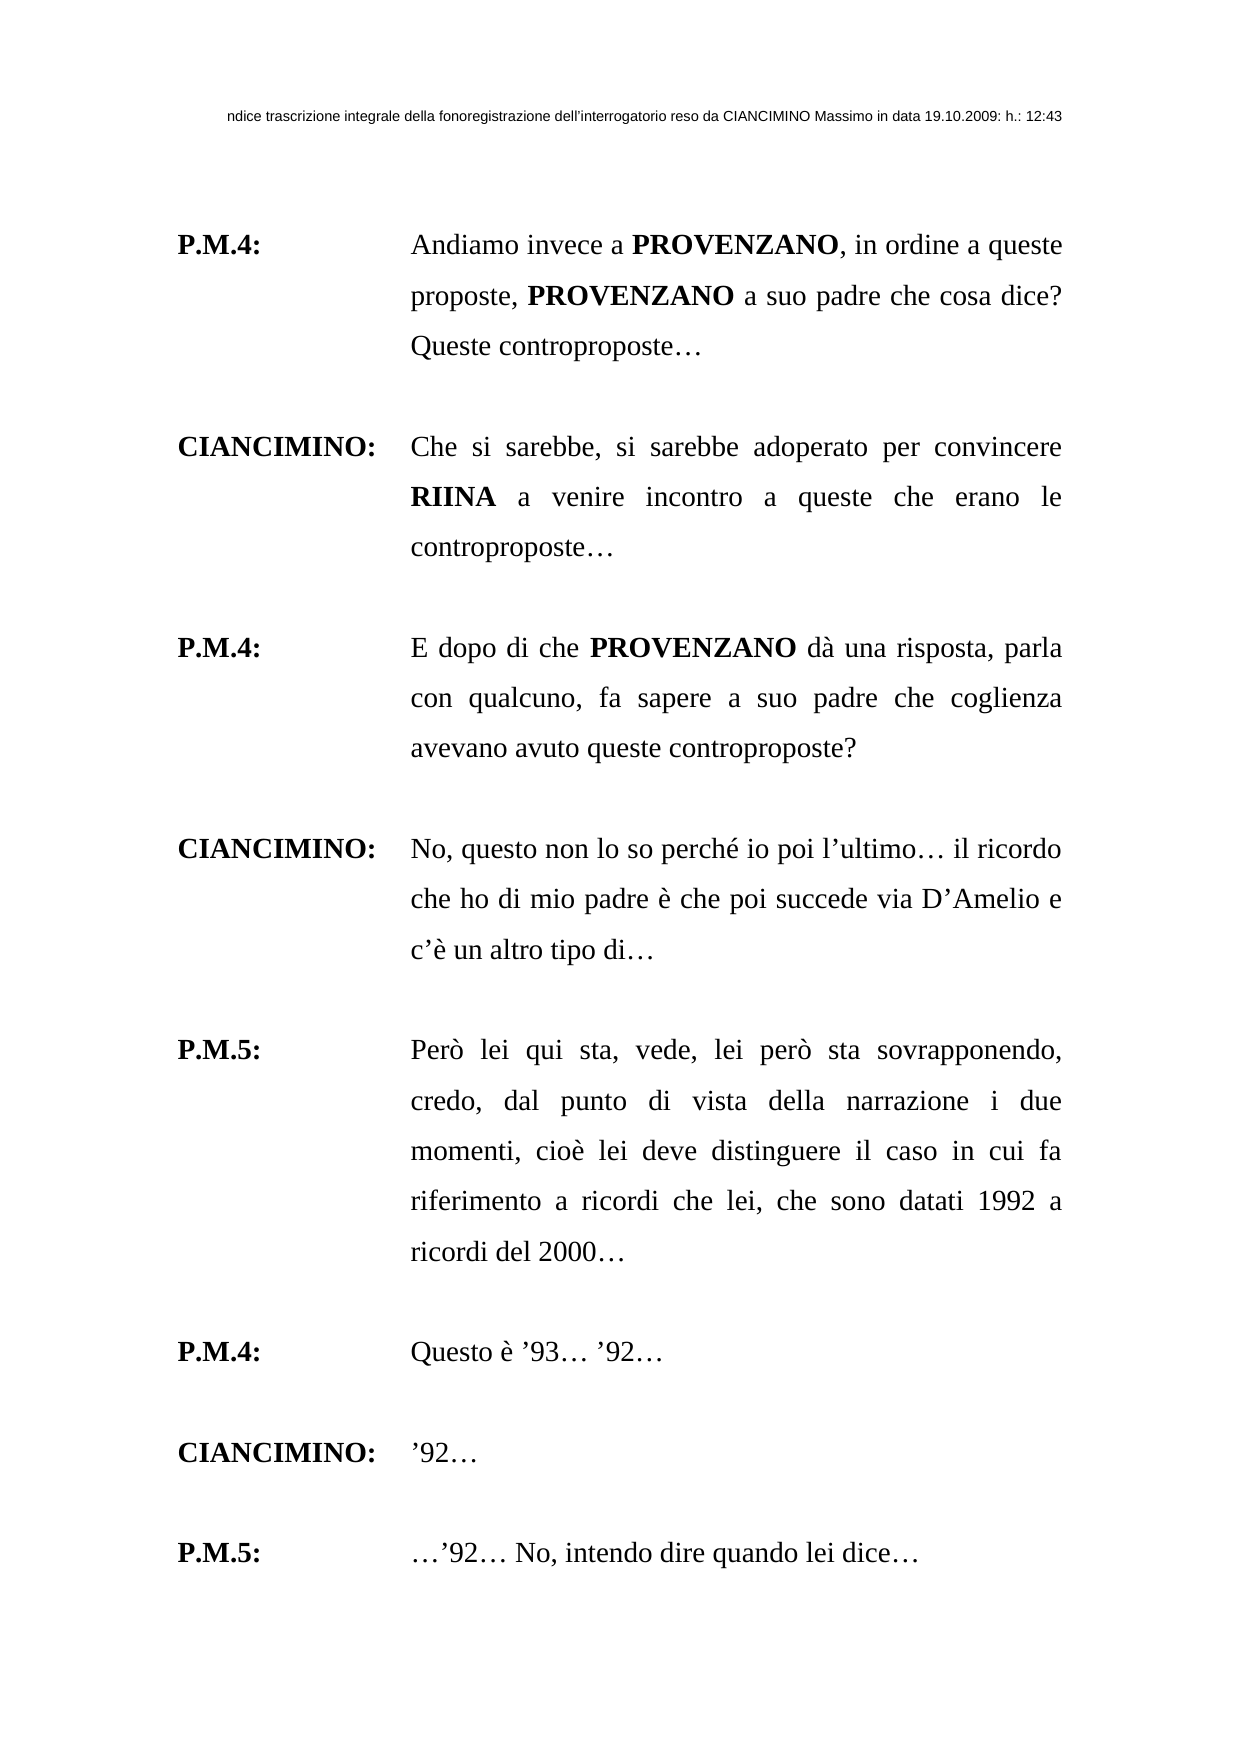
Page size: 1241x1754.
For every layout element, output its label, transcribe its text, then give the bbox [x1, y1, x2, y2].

text CIANCIMINO: Che si sarebbe, si sarebbe adoperato per convincere RIINA a venire incontro a queste che erano le controproposte… [177, 429, 1063, 563]
text P.M.5: …’92… No, intendo dire quando lei dice… [177, 1536, 1063, 1569]
text CIANCIMINO: ’92… [177, 1435, 1063, 1468]
text CIANCIMINO: No, questo non lo so perché io poi l’ultimo… il ricordo che ho di mio padre è che poi succede via D’Amelio e c’è un altro tipo di… [177, 831, 1063, 965]
text P.M.4: Andiamo invece a PROVENZANO, in ordine a queste proposte, PROVENZANO a suo padre che cosa dice? Queste controproposte… [177, 227, 1063, 362]
text P.M.4: E dopo di che PROVENZANO dà una risposta, parla con qualcuno, fa sapere a suo padre che coglienza avevano avuto queste controproposte? [177, 630, 1063, 764]
text P.M.4: Questo è ’93… ’92… [177, 1334, 1063, 1368]
text P.M.5: Però lei qui sta, vede, lei però sta sovrapponendo, credo, dal punto di vista della narrazione i due momenti, cioè lei deve distinguere il caso in cui fa riferimento a ricordi che lei, che sono datati 1992 a ricordi del 2000… [177, 1032, 1063, 1267]
